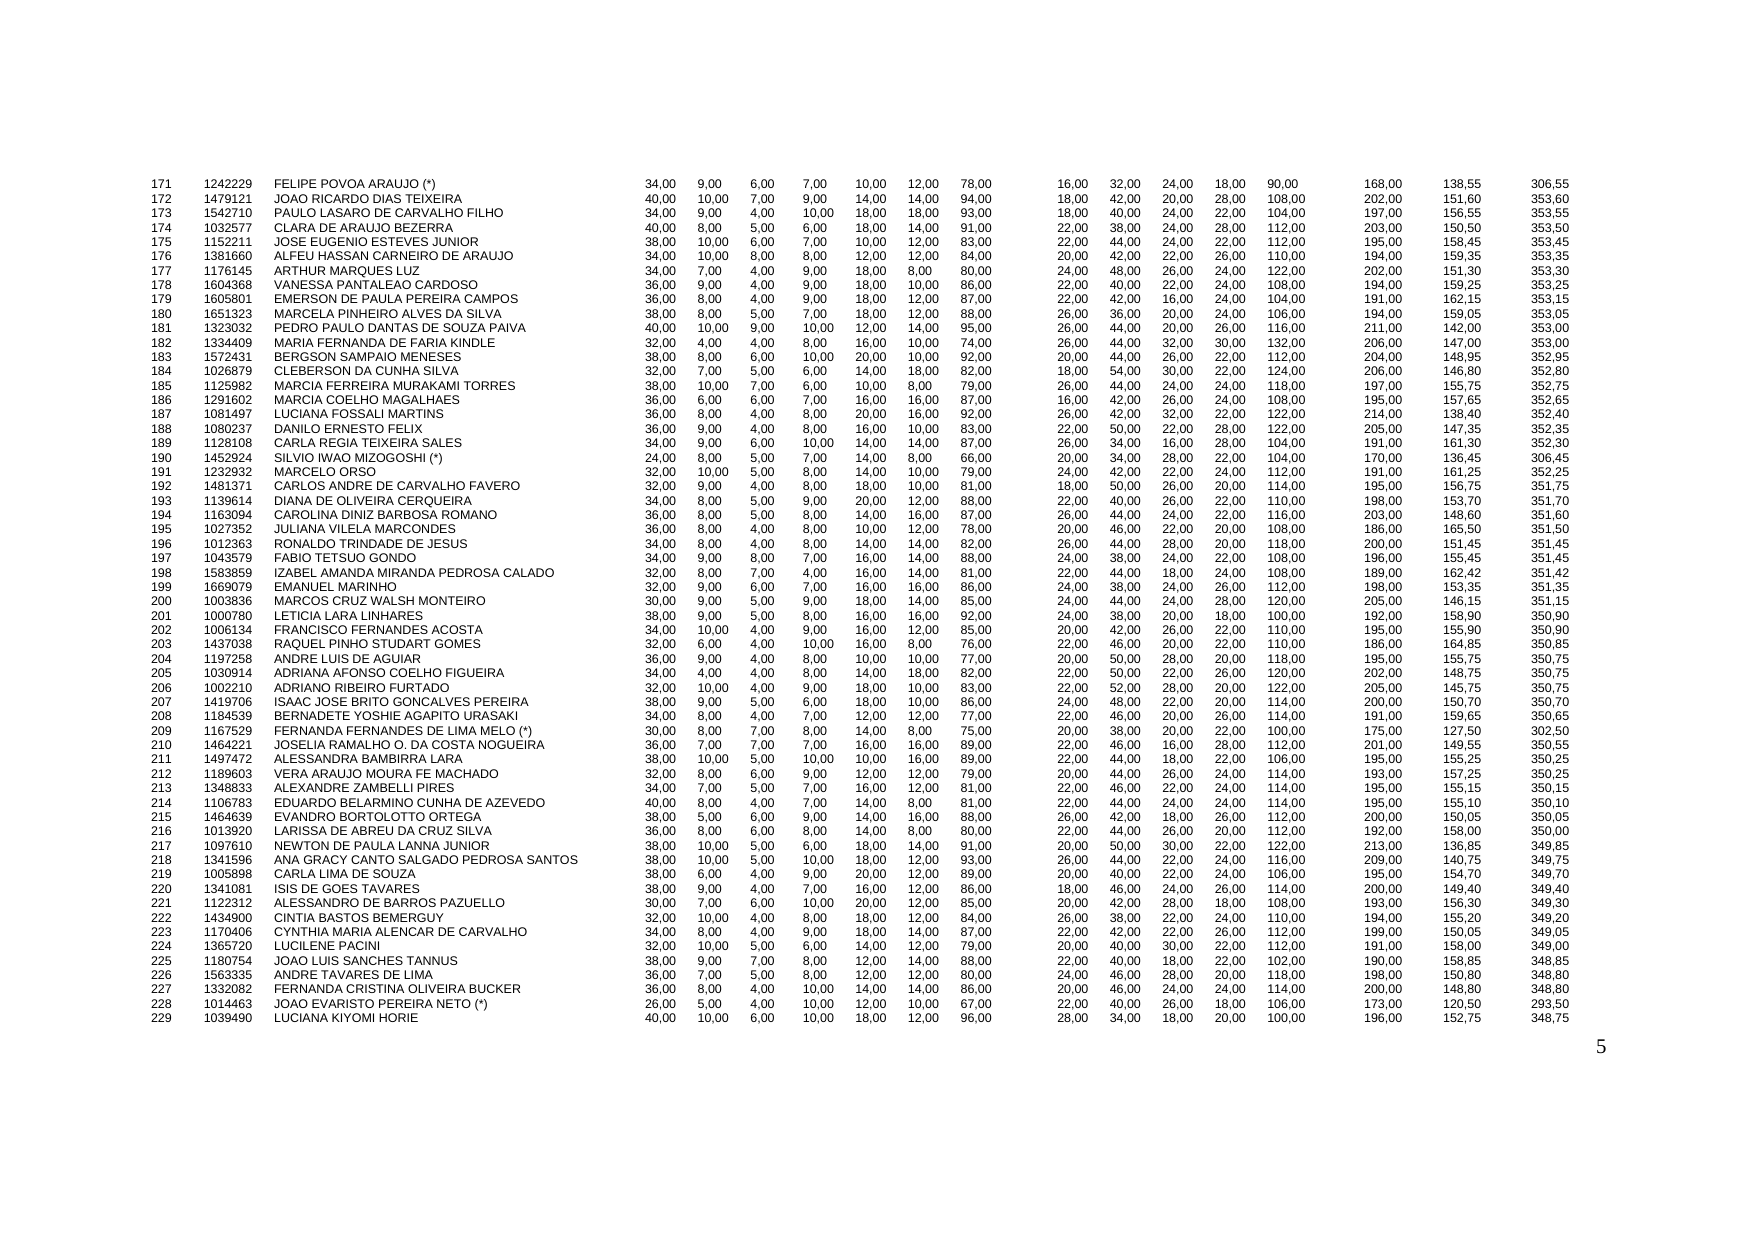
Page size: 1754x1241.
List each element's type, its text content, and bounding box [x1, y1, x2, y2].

table_cell 36,00 [642, 422, 694, 436]
table_cell 112,00 [1264, 220, 1361, 235]
table_cell 10,00 [800, 997, 852, 1011]
table_cell 350,90 [1528, 609, 1624, 623]
table_cell 178 [148, 278, 200, 292]
table_cell 83,00 [957, 235, 1054, 249]
table_cell 26,00 [1054, 810, 1106, 824]
table_cell 10,00 [852, 652, 904, 666]
table_cell 28,00 [1211, 220, 1264, 235]
table_cell 52,00 [1106, 680, 1159, 695]
table_cell 1669079 [200, 580, 271, 594]
table_cell EMERSON DE PAULA PEREIRA CAMPOS [271, 292, 642, 307]
table_cell 8,00 [694, 494, 747, 508]
table_cell 16,00 [852, 637, 904, 652]
table_cell 153,35 [1440, 580, 1528, 594]
table_cell 77,00 [957, 652, 1054, 666]
table_cell 5,00 [747, 939, 799, 953]
table_cell 34,00 [642, 494, 694, 508]
table_cell 102,00 [1264, 954, 1361, 968]
table_cell 16,00 [905, 407, 957, 422]
table_cell 145,75 [1440, 680, 1528, 695]
table_cell 82,00 [957, 537, 1054, 551]
table_cell 10,00 [800, 350, 852, 364]
table_cell 42,00 [1106, 249, 1159, 263]
table_cell 22,00 [1054, 795, 1106, 810]
table_cell 175,00 [1361, 724, 1440, 738]
table_cell 194,00 [1361, 307, 1440, 321]
table_cell 348,80 [1528, 968, 1624, 982]
table_cell 350,55 [1528, 738, 1624, 752]
table_cell 42,00 [1106, 292, 1159, 307]
table_cell 193,00 [1361, 896, 1440, 910]
table_cell 26,00 [1159, 623, 1211, 637]
table_cell 351,70 [1528, 494, 1624, 508]
table_cell 8,00 [800, 824, 852, 838]
table_cell 22,00 [1054, 565, 1106, 580]
table_cell 26,00 [1159, 264, 1211, 278]
table_cell 8,00 [694, 565, 747, 580]
table_cell 18,00 [1159, 752, 1211, 767]
table_cell 189 [148, 436, 200, 450]
table_cell 155,75 [1440, 652, 1528, 666]
table_cell 10,00 [905, 335, 957, 350]
table_cell 34,00 [642, 666, 694, 680]
table_cell 157,65 [1440, 393, 1528, 407]
table_cell 350,10 [1528, 795, 1624, 810]
table_cell 34,00 [1106, 1011, 1159, 1025]
table_cell 155,25 [1440, 752, 1528, 767]
table_cell 5,00 [694, 810, 747, 824]
table_cell 202,00 [1361, 264, 1440, 278]
table_cell 16,00 [1159, 292, 1211, 307]
table_cell 93,00 [957, 853, 1054, 867]
table_cell 18,00 [1159, 1011, 1211, 1025]
table_cell 22,00 [1054, 738, 1106, 752]
table_cell 18,00 [852, 910, 904, 925]
table_cell 7,00 [800, 450, 852, 465]
table_cell 36,00 [1106, 307, 1159, 321]
table_cell 24,00 [1159, 206, 1211, 220]
table_cell 1013920 [200, 824, 271, 838]
table_cell 46,00 [1106, 637, 1159, 652]
table_cell EMANUEL MARINHO [271, 580, 642, 594]
table_cell 7,00 [800, 235, 852, 249]
table_cell 22,00 [1159, 695, 1211, 709]
table_cell 38,00 [642, 853, 694, 867]
table_cell 18,00 [852, 479, 904, 493]
table_cell 24,00 [1211, 393, 1264, 407]
table_cell 10,00 [800, 853, 852, 867]
table_cell 198,00 [1361, 968, 1440, 982]
table_cell 38,00 [642, 379, 694, 393]
table_cell 32,00 [1159, 335, 1211, 350]
table_cell 80,00 [957, 968, 1054, 982]
table_cell 161,30 [1440, 436, 1528, 450]
table_cell 12,00 [852, 968, 904, 982]
table_cell 200,00 [1361, 810, 1440, 824]
table_cell 214 [148, 795, 200, 810]
table_cell 4,00 [747, 292, 799, 307]
table_cell 1323032 [200, 321, 271, 335]
table_cell 44,00 [1106, 379, 1159, 393]
table_cell 1026879 [200, 364, 271, 378]
table_cell 226 [148, 968, 200, 982]
table_cell 209,00 [1361, 853, 1440, 867]
table_cell 106,00 [1264, 867, 1361, 882]
table_cell RONALDO TRINDADE DE JESUS [271, 537, 642, 551]
table_cell 207 [148, 695, 200, 709]
table_cell 174 [148, 220, 200, 235]
table_cell 22,00 [1211, 407, 1264, 422]
table_cell 4,00 [747, 422, 799, 436]
table_cell 155,45 [1440, 551, 1528, 565]
table_cell 7,00 [747, 954, 799, 968]
table_cell 26,00 [1159, 494, 1211, 508]
table_cell 1542710 [200, 206, 271, 220]
table_cell 349,20 [1528, 910, 1624, 925]
table_cell 34,00 [642, 249, 694, 263]
table_cell 86,00 [957, 580, 1054, 594]
table_cell 350,85 [1528, 637, 1624, 652]
table_cell 18,00 [1054, 206, 1106, 220]
table_cell 8,00 [800, 910, 852, 925]
table_cell 9,00 [800, 867, 852, 882]
table_cell 1032577 [200, 220, 271, 235]
table_cell 122,00 [1264, 407, 1361, 422]
table_cell 201 [148, 609, 200, 623]
table_cell EDUARDO BELARMINO CUNHA DE AZEVEDO [271, 795, 642, 810]
table_cell 8,00 [905, 450, 957, 465]
table_cell 104,00 [1264, 450, 1361, 465]
table_cell 110,00 [1264, 910, 1361, 925]
table_cell 116,00 [1264, 321, 1361, 335]
table_cell 190 [148, 450, 200, 465]
table_cell 227 [148, 982, 200, 997]
table_cell 350,25 [1528, 767, 1624, 781]
table_cell 112,00 [1264, 235, 1361, 249]
table_cell 40,00 [642, 795, 694, 810]
table_cell 196,00 [1361, 551, 1440, 565]
table_cell 44,00 [1106, 321, 1159, 335]
table_cell 10,00 [800, 1011, 852, 1025]
table_cell 9,00 [694, 580, 747, 594]
table_cell 54,00 [1106, 364, 1159, 378]
table_cell 87,00 [957, 925, 1054, 939]
table_cell ADRIANO RIBEIRO FURTADO [271, 680, 642, 695]
table_cell 30,00 [1211, 335, 1264, 350]
table_cell 88,00 [957, 307, 1054, 321]
table_cell 24,00 [1159, 551, 1211, 565]
table_cell 6,00 [747, 393, 799, 407]
table_cell 20,00 [1054, 623, 1106, 637]
table_cell 8,00 [694, 795, 747, 810]
table_cell 195,00 [1361, 752, 1440, 767]
table_cell 205,00 [1361, 680, 1440, 695]
table_cell 10,00 [800, 982, 852, 997]
table_cell 38,00 [642, 695, 694, 709]
table_cell 155,15 [1440, 781, 1528, 795]
table_cell 26,00 [1159, 997, 1211, 1011]
table_cell ARTHUR MARQUES LUZ [271, 264, 642, 278]
table_cell 22,00 [1211, 206, 1264, 220]
table_cell 8,00 [800, 422, 852, 436]
table_cell 10,00 [800, 752, 852, 767]
table_cell 8,00 [905, 795, 957, 810]
table_cell 213,00 [1361, 839, 1440, 853]
table_cell 22,00 [1211, 235, 1264, 249]
table_cell 1128108 [200, 436, 271, 450]
table_cell ALESSANDRO DE BARROS PAZUELLO [271, 896, 642, 910]
table_cell 5,00 [747, 752, 799, 767]
table_cell 38,00 [642, 867, 694, 882]
table_cell 94,00 [957, 192, 1054, 206]
table_cell 5,00 [747, 364, 799, 378]
table_cell 351,35 [1528, 580, 1624, 594]
table_cell 7,00 [800, 882, 852, 896]
table_cell 8,00 [800, 968, 852, 982]
table_cell 147,00 [1440, 335, 1528, 350]
table_cell 146,80 [1440, 364, 1528, 378]
table_cell 92,00 [957, 350, 1054, 364]
table_cell 24,00 [1211, 292, 1264, 307]
table_cell 22,00 [1211, 551, 1264, 565]
table_cell 1005898 [200, 867, 271, 882]
table_cell 88,00 [957, 954, 1054, 968]
table_cell 122,00 [1264, 680, 1361, 695]
table_cell 8,00 [800, 479, 852, 493]
table_cell 1189603 [200, 767, 271, 781]
table_cell 10,00 [800, 637, 852, 652]
table_cell 83,00 [957, 422, 1054, 436]
table_cell 79,00 [957, 379, 1054, 393]
table_cell 24,00 [1159, 982, 1211, 997]
table_cell 12,00 [905, 1011, 957, 1025]
table_cell 16,00 [852, 882, 904, 896]
table_cell 22,00 [1211, 839, 1264, 853]
table_cell 7,00 [800, 795, 852, 810]
table_cell 12,00 [852, 997, 904, 1011]
table_cell 66,00 [957, 450, 1054, 465]
table_cell 148,75 [1440, 666, 1528, 680]
table_cell 351,42 [1528, 565, 1624, 580]
table_cell 350,90 [1528, 623, 1624, 637]
table_cell 1464221 [200, 738, 271, 752]
table_cell 8,00 [905, 824, 957, 838]
table_cell 191,00 [1361, 292, 1440, 307]
table_cell 136,85 [1440, 839, 1528, 853]
table_cell 9,00 [694, 652, 747, 666]
table_cell 38,00 [1106, 724, 1159, 738]
table_cell 142,00 [1440, 321, 1528, 335]
table_cell 159,35 [1440, 249, 1528, 263]
table_cell 16,00 [852, 565, 904, 580]
table_cell 22,00 [1159, 925, 1211, 939]
table_cell 32,00 [642, 910, 694, 925]
table_cell 164,85 [1440, 637, 1528, 652]
table_cell 22,00 [1211, 494, 1264, 508]
table_cell 50,00 [1106, 666, 1159, 680]
table_cell CAROLINA DINIZ BARBOSA ROMANO [271, 508, 642, 522]
table_cell 209 [148, 724, 200, 738]
table_cell 9,00 [694, 278, 747, 292]
table_cell 8,00 [694, 767, 747, 781]
table_cell 78,00 [957, 177, 1054, 192]
table_cell 203,00 [1361, 508, 1440, 522]
table_cell BERNADETE YOSHIE AGAPITO URASAKI [271, 709, 642, 723]
table_cell 353,35 [1528, 249, 1624, 263]
table_cell 34,00 [642, 436, 694, 450]
table_cell 4,00 [747, 206, 799, 220]
table_cell 225 [148, 954, 200, 968]
table_cell 205,00 [1361, 422, 1440, 436]
table_cell 14,00 [905, 839, 957, 853]
table_cell JOAO RICARDO DIAS TEIXEIRA [271, 192, 642, 206]
table_cell 12,00 [905, 249, 957, 263]
table_cell 8,00 [694, 724, 747, 738]
table_cell 158,45 [1440, 235, 1528, 249]
table_cell 104,00 [1264, 292, 1361, 307]
table_cell 85,00 [957, 623, 1054, 637]
table_cell 6,00 [747, 436, 799, 450]
table_cell 18,00 [852, 292, 904, 307]
table_cell 20,00 [1211, 522, 1264, 537]
table_cell 24,00 [1054, 465, 1106, 479]
table_cell 42,00 [1106, 407, 1159, 422]
table_cell 162,15 [1440, 292, 1528, 307]
table_cell 26,00 [1054, 321, 1106, 335]
table_cell 8,00 [800, 249, 852, 263]
table_cell 1497472 [200, 752, 271, 767]
table_cell 118,00 [1264, 379, 1361, 393]
table_cell 93,00 [957, 206, 1054, 220]
table_cell 12,00 [852, 321, 904, 335]
table_cell 8,00 [800, 537, 852, 551]
table_cell 24,00 [1159, 594, 1211, 608]
table_cell 353,15 [1528, 292, 1624, 307]
table_cell 349,00 [1528, 939, 1624, 953]
table_cell 1039490 [200, 1011, 271, 1025]
table_cell 8,00 [800, 407, 852, 422]
table_cell 5,00 [747, 307, 799, 321]
table_cell 30,00 [642, 724, 694, 738]
table_cell 26,00 [642, 997, 694, 1011]
table_cell 88,00 [957, 810, 1054, 824]
table_cell 12,00 [852, 709, 904, 723]
table_cell 14,00 [852, 192, 904, 206]
table_cell 9,00 [694, 479, 747, 493]
table_cell 6,00 [747, 824, 799, 838]
table_cell 5,00 [747, 220, 799, 235]
table_cell 82,00 [957, 666, 1054, 680]
table_cell 7,00 [694, 264, 747, 278]
table_cell 22,00 [1054, 494, 1106, 508]
table_cell 7,00 [694, 738, 747, 752]
table_cell 18,00 [1211, 997, 1264, 1011]
table_cell 16,00 [905, 810, 957, 824]
table_cell 114,00 [1264, 795, 1361, 810]
table_cell 4,00 [747, 910, 799, 925]
table_cell 14,00 [905, 192, 957, 206]
table_cell 22,00 [1211, 939, 1264, 953]
table_cell 20,00 [1159, 192, 1211, 206]
table_cell 156,30 [1440, 896, 1528, 910]
table_cell 12,00 [852, 767, 904, 781]
table_cell 88,00 [957, 551, 1054, 565]
table_cell 24,00 [1211, 767, 1264, 781]
table_cell 16,00 [852, 781, 904, 795]
table_cell 1006134 [200, 623, 271, 637]
table_cell 350,00 [1528, 824, 1624, 838]
table_cell ALEXANDRE ZAMBELLI PIRES [271, 781, 642, 795]
table_cell 4,00 [747, 982, 799, 997]
table_cell 8,00 [800, 954, 852, 968]
table_cell 352,25 [1528, 465, 1624, 479]
table_cell 199 [148, 580, 200, 594]
table_cell 6,00 [747, 810, 799, 824]
table_cell 1122312 [200, 896, 271, 910]
table_cell 116,00 [1264, 853, 1361, 867]
table_cell 42,00 [1106, 192, 1159, 206]
table_cell 7,00 [800, 307, 852, 321]
table_cell 8,00 [800, 666, 852, 680]
table_cell 89,00 [957, 738, 1054, 752]
table_cell 195,00 [1361, 781, 1440, 795]
table_cell 16,00 [1159, 738, 1211, 752]
table_cell 1027352 [200, 522, 271, 537]
table_cell 353,30 [1528, 264, 1624, 278]
table_cell 7,00 [800, 738, 852, 752]
table_cell 9,00 [694, 206, 747, 220]
table_cell 48,00 [1106, 264, 1159, 278]
table_cell 348,75 [1528, 1011, 1624, 1025]
table_cell 1002210 [200, 680, 271, 695]
table_cell JOSELIA RAMALHO O. DA COSTA NOGUEIRA [271, 738, 642, 752]
table_cell 8,00 [905, 724, 957, 738]
table_cell 192 [148, 479, 200, 493]
table_cell 191,00 [1361, 939, 1440, 953]
table_cell 214,00 [1361, 407, 1440, 422]
table_cell 74,00 [957, 335, 1054, 350]
table_cell 20,00 [1211, 1011, 1264, 1025]
table_cell 158,90 [1440, 609, 1528, 623]
table_cell 1003836 [200, 594, 271, 608]
table_cell 194,00 [1361, 910, 1440, 925]
table_cell 22,00 [1211, 450, 1264, 465]
table_cell 10,00 [694, 853, 747, 867]
table_cell 18,00 [1054, 192, 1106, 206]
table_cell 108,00 [1264, 896, 1361, 910]
table_cell 8,00 [694, 925, 747, 939]
table_cell 18,00 [852, 278, 904, 292]
table_cell ALESSANDRA BAMBIRRA LARA [271, 752, 642, 767]
table_cell 9,00 [694, 609, 747, 623]
table_cell 122,00 [1264, 839, 1361, 853]
table_cell 5,00 [747, 695, 799, 709]
table_cell 18,00 [852, 307, 904, 321]
table_cell 1043579 [200, 551, 271, 565]
table_cell 108,00 [1264, 192, 1361, 206]
table_cell 183 [148, 350, 200, 364]
table_cell 5,00 [747, 465, 799, 479]
table_cell 24,00 [642, 450, 694, 465]
table_cell 18,00 [905, 206, 957, 220]
table_cell 6,00 [800, 695, 852, 709]
table_cell 20,00 [1054, 652, 1106, 666]
table_cell 12,00 [905, 494, 957, 508]
table_cell 22,00 [1211, 623, 1264, 637]
table_cell 20,00 [1054, 522, 1106, 537]
table_cell 87,00 [957, 436, 1054, 450]
table_cell 9,00 [800, 680, 852, 695]
table_cell 77,00 [957, 709, 1054, 723]
table_cell 8,00 [800, 465, 852, 479]
table_cell 22,00 [1159, 666, 1211, 680]
table_cell 12,00 [905, 292, 957, 307]
table_cell 18,00 [1054, 479, 1106, 493]
table_cell 1170406 [200, 925, 271, 939]
table_cell 6,00 [800, 379, 852, 393]
table_cell 32,00 [642, 465, 694, 479]
table_cell 24,00 [1159, 882, 1211, 896]
table_cell 108,00 [1264, 278, 1361, 292]
table_cell 16,00 [852, 422, 904, 436]
table_cell 7,00 [800, 781, 852, 795]
table_cell 9,00 [800, 292, 852, 307]
table_cell 352,40 [1528, 407, 1624, 422]
table_cell 28,00 [1159, 968, 1211, 982]
table_cell 348,85 [1528, 954, 1624, 968]
table_cell 7,00 [800, 393, 852, 407]
table_cell 353,60 [1528, 192, 1624, 206]
table_cell 81,00 [957, 795, 1054, 810]
table_cell 10,00 [800, 321, 852, 335]
table_cell 12,00 [905, 177, 957, 192]
table_cell 138,40 [1440, 407, 1528, 422]
table_cell 349,75 [1528, 853, 1624, 867]
table_cell 206 [148, 680, 200, 695]
table_cell 148,95 [1440, 350, 1528, 364]
table_cell 10,00 [694, 249, 747, 263]
table_cell 20,00 [1211, 695, 1264, 709]
table_cell 8,00 [800, 508, 852, 522]
table_cell 40,00 [1106, 939, 1159, 953]
table_cell 18,00 [852, 220, 904, 235]
table_cell 6,00 [694, 393, 747, 407]
table_cell 171 [148, 177, 200, 192]
table_cell 8,00 [905, 637, 957, 652]
table_cell 34,00 [642, 551, 694, 565]
table_cell 132,00 [1264, 335, 1361, 350]
table_cell 42,00 [1106, 810, 1159, 824]
table_cell 8,00 [905, 379, 957, 393]
table_cell 4,00 [747, 867, 799, 882]
table_cell 155,20 [1440, 910, 1528, 925]
table_cell 20,00 [1159, 724, 1211, 738]
table_cell 116,00 [1264, 508, 1361, 522]
table_cell 44,00 [1106, 508, 1159, 522]
table_cell 38,00 [1106, 910, 1159, 925]
table_cell FRANCISCO FERNANDES ACOSTA [271, 623, 642, 637]
table_cell 9,00 [800, 925, 852, 939]
table_cell 6,00 [747, 235, 799, 249]
table_cell 28,00 [1054, 1011, 1106, 1025]
table_cell BERGSON SAMPAIO MENESES [271, 350, 642, 364]
table_cell 22,00 [1054, 781, 1106, 795]
table_cell 195,00 [1361, 235, 1440, 249]
table_cell 16,00 [1054, 177, 1106, 192]
table_cell 38,00 [1106, 580, 1159, 594]
table_cell 10,00 [800, 206, 852, 220]
table_cell 8,00 [800, 724, 852, 738]
table_cell 46,00 [1106, 882, 1159, 896]
table_cell 7,00 [747, 565, 799, 580]
table_cell 10,00 [694, 321, 747, 335]
table_cell 194 [148, 508, 200, 522]
table_cell 5,00 [747, 508, 799, 522]
table_cell 18,00 [852, 1011, 904, 1025]
table_cell 20,00 [1054, 982, 1106, 997]
table_cell 104,00 [1264, 436, 1361, 450]
table_cell 8,00 [800, 609, 852, 623]
table_cell 14,00 [905, 436, 957, 450]
table_cell 349,70 [1528, 867, 1624, 882]
table_cell 10,00 [800, 896, 852, 910]
table_cell 24,00 [1159, 177, 1211, 192]
table_cell 191 [148, 465, 200, 479]
table_cell 38,00 [1106, 551, 1159, 565]
table_cell 26,00 [1211, 321, 1264, 335]
table_cell EVANDRO BORTOLOTTO ORTEGA [271, 810, 642, 824]
table_cell 26,00 [1159, 350, 1211, 364]
table_cell 18,00 [1159, 565, 1211, 580]
table_cell 89,00 [957, 867, 1054, 882]
table_cell 20,00 [1054, 724, 1106, 738]
table_cell 80,00 [957, 264, 1054, 278]
table_cell 352,95 [1528, 350, 1624, 364]
table_cell 197 [148, 551, 200, 565]
table_cell 1464639 [200, 810, 271, 824]
table_cell 114,00 [1264, 767, 1361, 781]
table_cell 196 [148, 537, 200, 551]
table_cell 202,00 [1361, 666, 1440, 680]
table_cell 110,00 [1264, 494, 1361, 508]
table_cell 16,00 [852, 393, 904, 407]
table_cell 42,00 [1106, 925, 1159, 939]
table_cell 10,00 [694, 680, 747, 695]
table_cell 20,00 [1159, 307, 1211, 321]
table_cell 28,00 [1211, 192, 1264, 206]
table_cell 14,00 [905, 220, 957, 235]
table_cell 9,00 [694, 177, 747, 192]
table_cell 1106783 [200, 795, 271, 810]
table_cell 112,00 [1264, 465, 1361, 479]
table_cell 221 [148, 896, 200, 910]
table_cell 20,00 [852, 494, 904, 508]
table_cell 26,00 [1211, 666, 1264, 680]
table_cell 213 [148, 781, 200, 795]
table_cell 14,00 [852, 939, 904, 953]
table_cell 8,00 [694, 450, 747, 465]
table_cell 195,00 [1361, 623, 1440, 637]
table_cell 108,00 [1264, 551, 1361, 565]
table_cell 159,05 [1440, 307, 1528, 321]
table_cell 24,00 [1211, 781, 1264, 795]
table_cell 206,00 [1361, 335, 1440, 350]
table_cell 350,05 [1528, 810, 1624, 824]
table_cell 1381660 [200, 249, 271, 263]
table_cell 81,00 [957, 781, 1054, 795]
table_cell 12,00 [905, 709, 957, 723]
table_cell 92,00 [957, 407, 1054, 422]
table_cell 192,00 [1361, 824, 1440, 838]
table_cell 16,00 [852, 551, 904, 565]
table_cell 48,00 [1106, 695, 1159, 709]
table_cell 12,00 [905, 522, 957, 537]
table_cell 4,00 [747, 925, 799, 939]
table_cell 159,25 [1440, 278, 1528, 292]
table_cell 20,00 [1211, 479, 1264, 493]
table_cell 220 [148, 882, 200, 896]
table_cell 146,15 [1440, 594, 1528, 608]
table_cell 198,00 [1361, 494, 1440, 508]
table_cell 34,00 [642, 264, 694, 278]
table_cell 200,00 [1361, 982, 1440, 997]
table_cell 18,00 [852, 925, 904, 939]
table_cell 8,00 [694, 508, 747, 522]
table_cell 157,25 [1440, 767, 1528, 781]
table_cell 1332082 [200, 982, 271, 997]
table_cell 194,00 [1361, 249, 1440, 263]
table_cell 67,00 [957, 997, 1054, 1011]
table_cell 34,00 [1106, 450, 1159, 465]
table_cell 350,25 [1528, 752, 1624, 767]
table_cell 40,00 [1106, 867, 1159, 882]
table_cell 28,00 [1211, 594, 1264, 608]
table_cell 302,50 [1528, 724, 1624, 738]
table_cell 351,50 [1528, 522, 1624, 537]
table_cell 4,00 [694, 335, 747, 350]
table_cell 44,00 [1106, 235, 1159, 249]
table_cell 24,00 [1159, 580, 1211, 594]
table_cell 44,00 [1106, 824, 1159, 838]
table_cell 112,00 [1264, 925, 1361, 939]
table_cell 26,00 [1054, 407, 1106, 422]
table_cell 173,00 [1361, 997, 1440, 1011]
table_cell 24,00 [1054, 580, 1106, 594]
table_cell 30,00 [1159, 364, 1211, 378]
table_cell 186 [148, 393, 200, 407]
table_cell 10,00 [905, 479, 957, 493]
table_cell 75,00 [957, 724, 1054, 738]
table_cell 4,00 [747, 479, 799, 493]
table_cell 4,00 [747, 637, 799, 652]
table_cell 32,00 [642, 565, 694, 580]
table_cell 36,00 [642, 968, 694, 982]
table_cell 24,00 [1211, 853, 1264, 867]
table_cell 4,00 [747, 680, 799, 695]
table_cell 22,00 [1211, 724, 1264, 738]
table_cell 20,00 [1054, 896, 1106, 910]
table_cell 186,00 [1361, 522, 1440, 537]
table_cell 24,00 [1211, 867, 1264, 882]
table_cell 1242229 [200, 177, 271, 192]
table_cell 212 [148, 767, 200, 781]
table_cell 8,00 [747, 551, 799, 565]
table_cell 79,00 [957, 767, 1054, 781]
table_cell 32,00 [642, 680, 694, 695]
table_cell 7,00 [747, 724, 799, 738]
table_cell 306,55 [1528, 177, 1624, 192]
table_cell 7,00 [694, 896, 747, 910]
table_cell 1572431 [200, 350, 271, 364]
table_cell 20,00 [1054, 939, 1106, 953]
table_cell 9,00 [694, 594, 747, 608]
table_cell 36,00 [642, 508, 694, 522]
table_cell 184 [148, 364, 200, 378]
table_cell 156,55 [1440, 206, 1528, 220]
table_cell 40,00 [1106, 278, 1159, 292]
table_cell 159,65 [1440, 709, 1528, 723]
table_cell 32,00 [642, 364, 694, 378]
table_cell 18,00 [852, 853, 904, 867]
table_cell 28,00 [1159, 652, 1211, 666]
table_cell 20,00 [1211, 968, 1264, 982]
table_cell 24,00 [1054, 264, 1106, 278]
table_cell 7,00 [747, 192, 799, 206]
table_cell 350,75 [1528, 666, 1624, 680]
table_cell 44,00 [1106, 752, 1159, 767]
table_cell 1452924 [200, 450, 271, 465]
table_cell 92,00 [957, 609, 1054, 623]
table_cell 22,00 [1054, 220, 1106, 235]
table_cell MARCOS CRUZ WALSH MONTEIRO [271, 594, 642, 608]
table_cell 9,00 [694, 436, 747, 450]
table_cell 4,00 [747, 623, 799, 637]
table_cell 180 [148, 307, 200, 321]
table_cell 9,00 [800, 278, 852, 292]
table_cell 24,00 [1211, 264, 1264, 278]
table_cell 42,00 [1106, 896, 1159, 910]
table_cell 112,00 [1264, 810, 1361, 824]
table_cell 155,10 [1440, 795, 1528, 810]
table_cell 9,00 [800, 264, 852, 278]
table_cell 14,00 [905, 321, 957, 335]
table_cell 9,00 [694, 882, 747, 896]
table_cell 203,00 [1361, 220, 1440, 235]
table_cell 350,15 [1528, 781, 1624, 795]
table_cell 38,00 [642, 752, 694, 767]
table_cell 106,00 [1264, 997, 1361, 1011]
table_cell ISIS DE GOES TAVARES [271, 882, 642, 896]
table_cell 30,00 [1159, 939, 1211, 953]
table_cell 7,00 [694, 968, 747, 982]
table_cell 24,00 [1211, 465, 1264, 479]
table_cell 1341081 [200, 882, 271, 896]
table_cell RAQUEL PINHO STUDART GOMES [271, 637, 642, 652]
table_cell 201,00 [1361, 738, 1440, 752]
table_cell JOAO LUIS SANCHES TANNUS [271, 954, 642, 968]
table_cell 190,00 [1361, 954, 1440, 968]
table_cell 20,00 [1211, 680, 1264, 695]
table_cell 4,00 [747, 335, 799, 350]
table_cell 22,00 [1054, 680, 1106, 695]
table_cell 18,00 [1054, 364, 1106, 378]
table_cell 20,00 [1159, 637, 1211, 652]
table_cell 16,00 [905, 609, 957, 623]
table_cell 108,00 [1264, 522, 1361, 537]
table_cell 36,00 [642, 738, 694, 752]
table_cell 42,00 [1106, 393, 1159, 407]
table_cell 219 [148, 867, 200, 882]
table_cell 7,00 [694, 364, 747, 378]
table_cell 24,00 [1159, 235, 1211, 249]
table_cell 195,00 [1361, 652, 1440, 666]
table_cell 100,00 [1264, 724, 1361, 738]
table_cell 151,60 [1440, 192, 1528, 206]
table_cell 228 [148, 997, 200, 1011]
table_cell 32,00 [642, 767, 694, 781]
table_cell 200,00 [1361, 537, 1440, 551]
table_cell 177 [148, 264, 200, 278]
table_cell 20,00 [1159, 709, 1211, 723]
table_cell FELIPE POVOA ARAUJO (*) [271, 177, 642, 192]
table_cell 8,00 [694, 537, 747, 551]
table_cell 16,00 [1159, 436, 1211, 450]
table_cell 18,00 [1054, 882, 1106, 896]
table_cell 1481371 [200, 479, 271, 493]
table_cell 1605801 [200, 292, 271, 307]
table_cell 24,00 [1159, 508, 1211, 522]
table_cell 351,45 [1528, 551, 1624, 565]
table_cell 10,00 [905, 997, 957, 1011]
table_cell 138,55 [1440, 177, 1528, 192]
table_cell 22,00 [1054, 292, 1106, 307]
table_cell 28,00 [1159, 896, 1211, 910]
table_cell 6,00 [747, 580, 799, 594]
table_cell 46,00 [1106, 522, 1159, 537]
table_cell 6,00 [747, 896, 799, 910]
table_cell 136,45 [1440, 450, 1528, 465]
table_cell 28,00 [1159, 680, 1211, 695]
table_cell 42,00 [1106, 465, 1159, 479]
table_cell 24,00 [1211, 795, 1264, 810]
table_cell 24,00 [1211, 565, 1264, 580]
table_cell 4,00 [747, 522, 799, 537]
table_cell 127,50 [1440, 724, 1528, 738]
table_cell 12,00 [905, 623, 957, 637]
table_cell 22,00 [1054, 235, 1106, 249]
table_cell 14,00 [852, 508, 904, 522]
table_cell 22,00 [1054, 925, 1106, 939]
table_cell 198,00 [1361, 580, 1440, 594]
table_cell 38,00 [642, 350, 694, 364]
table_cell 26,00 [1054, 853, 1106, 867]
table_cell 24,00 [1054, 695, 1106, 709]
table_cell 352,75 [1528, 379, 1624, 393]
table_cell 1180754 [200, 954, 271, 968]
table_cell MARCIA FERREIRA MURAKAMI TORRES [271, 379, 642, 393]
table_cell 193,00 [1361, 767, 1440, 781]
table_cell 8,00 [694, 407, 747, 422]
table_cell 8,00 [800, 522, 852, 537]
table_cell 10,00 [852, 379, 904, 393]
table_cell 114,00 [1264, 695, 1361, 709]
table_cell 122,00 [1264, 422, 1361, 436]
table_cell JULIANA VILELA MARCONDES [271, 522, 642, 537]
table_cell 1334409 [200, 335, 271, 350]
table_cell 110,00 [1264, 623, 1361, 637]
table_cell 10,00 [905, 422, 957, 436]
table_cell 4,00 [800, 565, 852, 580]
table_cell 351,15 [1528, 594, 1624, 608]
table_cell 6,00 [800, 220, 852, 235]
table_cell 1184539 [200, 709, 271, 723]
table_cell 150,80 [1440, 968, 1528, 982]
table_cell 44,00 [1106, 565, 1159, 580]
table_cell 26,00 [1211, 249, 1264, 263]
table_cell 195,00 [1361, 393, 1440, 407]
table_cell 202,00 [1361, 192, 1440, 206]
table_cell 14,00 [852, 982, 904, 997]
table_cell 34,00 [1106, 436, 1159, 450]
table_cell 22,00 [1159, 910, 1211, 925]
table_cell 120,00 [1264, 666, 1361, 680]
table_cell 9,00 [800, 192, 852, 206]
table_cell 195,00 [1361, 795, 1440, 810]
table_cell 10,00 [694, 192, 747, 206]
table_cell 6,00 [694, 867, 747, 882]
table_cell MARCELO ORSO [271, 465, 642, 479]
table_cell 22,00 [1054, 954, 1106, 968]
table_cell 20,00 [852, 407, 904, 422]
table_cell 8,00 [694, 350, 747, 364]
table_cell 353,00 [1528, 321, 1624, 335]
table_cell 175 [148, 235, 200, 249]
table_cell 14,00 [905, 925, 957, 939]
table_cell 1139614 [200, 494, 271, 508]
table_cell 20,00 [852, 896, 904, 910]
table_cell LUCIANA KIYOMI HORIE [271, 1011, 642, 1025]
table_cell 36,00 [642, 393, 694, 407]
table_cell 7,00 [800, 177, 852, 192]
table_cell 32,00 [1159, 407, 1211, 422]
table_cell ADRIANA AFONSO COELHO FIGUEIRA [271, 666, 642, 680]
table_cell 1651323 [200, 307, 271, 321]
table_cell 76,00 [957, 637, 1054, 652]
table_cell 14,00 [905, 537, 957, 551]
table_cell 32,00 [642, 637, 694, 652]
table_cell 87,00 [957, 508, 1054, 522]
table_cell 1419706 [200, 695, 271, 709]
table_cell 14,00 [905, 982, 957, 997]
table_cell DANILO ERNESTO FELIX [271, 422, 642, 436]
table_cell 195 [148, 522, 200, 537]
table_cell 112,00 [1264, 939, 1361, 953]
table_cell 5,00 [747, 594, 799, 608]
table_cell FABIO TETSUO GONDO [271, 551, 642, 565]
table_cell VERA ARAUJO MOURA FE MACHADO [271, 767, 642, 781]
table_cell 16,00 [852, 335, 904, 350]
table_cell 1030914 [200, 666, 271, 680]
table_cell 84,00 [957, 249, 1054, 263]
table_cell 22,00 [1159, 249, 1211, 263]
table_cell 170,00 [1361, 450, 1440, 465]
table_cell 24,00 [1211, 379, 1264, 393]
table_cell 6,00 [694, 637, 747, 652]
table_cell 6,00 [800, 839, 852, 853]
table_cell 5,00 [747, 839, 799, 853]
table_cell 24,00 [1159, 379, 1211, 393]
table_cell 353,05 [1528, 307, 1624, 321]
table_cell 112,00 [1264, 350, 1361, 364]
table_cell 36,00 [642, 652, 694, 666]
table_cell 28,00 [1211, 422, 1264, 436]
table_cell CARLA LIMA DE SOUZA [271, 867, 642, 882]
table_cell 32,00 [642, 580, 694, 594]
table_cell 18,00 [852, 695, 904, 709]
table_cell 12,00 [905, 307, 957, 321]
table_cell 122,00 [1264, 264, 1361, 278]
table_cell 4,00 [747, 795, 799, 810]
table_cell 12,00 [905, 235, 957, 249]
table_cell 16,00 [852, 609, 904, 623]
table_cell 12,00 [905, 896, 957, 910]
table_cell 26,00 [1211, 882, 1264, 896]
table_cell 149,40 [1440, 882, 1528, 896]
table_cell 349,85 [1528, 839, 1624, 853]
table_cell 26,00 [1211, 810, 1264, 824]
table_cell 20,00 [1054, 350, 1106, 364]
table_cell 86,00 [957, 695, 1054, 709]
table_cell 349,05 [1528, 925, 1624, 939]
table_cell ANDRE TAVARES DE LIMA [271, 968, 642, 982]
table_cell 351,60 [1528, 508, 1624, 522]
table_cell 211,00 [1361, 321, 1440, 335]
table_cell 83,00 [957, 680, 1054, 695]
table_cell 14,00 [852, 450, 904, 465]
table_cell 22,00 [1211, 508, 1264, 522]
table_cell 26,00 [1159, 824, 1211, 838]
table_cell 6,00 [800, 364, 852, 378]
table_cell 204,00 [1361, 350, 1440, 364]
table_cell 20,00 [1211, 652, 1264, 666]
table_cell 14,00 [852, 436, 904, 450]
table_cell 151,45 [1440, 537, 1528, 551]
table_cell DIANA DE OLIVEIRA CERQUEIRA [271, 494, 642, 508]
table_cell 352,65 [1528, 393, 1624, 407]
table_cell 353,00 [1528, 335, 1624, 350]
table_cell 36,00 [642, 278, 694, 292]
table_cell 24,00 [1211, 982, 1264, 997]
table_cell 216 [148, 824, 200, 838]
table_cell 10,00 [852, 235, 904, 249]
table_cell 1563335 [200, 968, 271, 982]
table_cell 1163094 [200, 508, 271, 522]
table_cell 14,00 [852, 724, 904, 738]
table_cell 50,00 [1106, 652, 1159, 666]
table_cell 6,00 [747, 350, 799, 364]
table_cell 16,00 [905, 752, 957, 767]
table_cell 203 [148, 637, 200, 652]
table_cell 26,00 [1054, 508, 1106, 522]
table_cell 196,00 [1361, 1011, 1440, 1025]
table_cell CLEBERSON DA CUNHA SILVA [271, 364, 642, 378]
table_cell 36,00 [642, 292, 694, 307]
table_cell 16,00 [905, 580, 957, 594]
table_cell 9,00 [694, 954, 747, 968]
table_cell 38,00 [642, 609, 694, 623]
table_cell 6,00 [747, 1011, 799, 1025]
table_cell 24,00 [1211, 278, 1264, 292]
table_cell 7,00 [747, 738, 799, 752]
table_cell 114,00 [1264, 982, 1361, 997]
table_cell 26,00 [1159, 479, 1211, 493]
table_cell 1176145 [200, 264, 271, 278]
table_cell 12,00 [905, 939, 957, 953]
table_cell 36,00 [642, 407, 694, 422]
table_cell 12,00 [852, 954, 904, 968]
table_cell CLARA DE ARAUJO BEZERRA [271, 220, 642, 235]
table_cell LUCILENE PACINI [271, 939, 642, 953]
table_cell 18,00 [852, 594, 904, 608]
table_cell 9,00 [694, 422, 747, 436]
table_cell 185 [148, 379, 200, 393]
table_cell MARCIA COELHO MAGALHAES [271, 393, 642, 407]
table_cell 26,00 [1054, 335, 1106, 350]
table_cell 10,00 [694, 379, 747, 393]
table_cell 149,55 [1440, 738, 1528, 752]
table_cell 12,00 [905, 968, 957, 982]
table_cell 86,00 [957, 882, 1054, 896]
table_cell 8,00 [694, 709, 747, 723]
table_cell 108,00 [1264, 565, 1361, 580]
table_cell 114,00 [1264, 479, 1361, 493]
table_cell 14,00 [852, 824, 904, 838]
table_cell 20,00 [1211, 824, 1264, 838]
table_cell 306,45 [1528, 450, 1624, 465]
table_cell 191,00 [1361, 709, 1440, 723]
table_cell 10,00 [694, 235, 747, 249]
table_cell 30,00 [642, 594, 694, 608]
table_cell 114,00 [1264, 781, 1361, 795]
table_cell 87,00 [957, 292, 1054, 307]
table_cell 44,00 [1106, 767, 1159, 781]
table_cell 10,00 [694, 623, 747, 637]
table_cell 22,00 [1159, 422, 1211, 436]
table_cell 1081497 [200, 407, 271, 422]
table_cell 40,00 [642, 220, 694, 235]
table_cell 148,80 [1440, 982, 1528, 997]
table_cell 18,00 [905, 364, 957, 378]
table_cell 50,00 [1106, 422, 1159, 436]
table_cell 176 [148, 249, 200, 263]
table_cell 6,00 [800, 939, 852, 953]
table_cell 46,00 [1106, 982, 1159, 997]
table_cell 34,00 [642, 925, 694, 939]
table_cell 8,00 [694, 824, 747, 838]
table_cell 30,00 [642, 896, 694, 910]
table_cell 14,00 [852, 666, 904, 680]
table_cell 168,00 [1361, 177, 1440, 192]
table_cell 20,00 [1054, 249, 1106, 263]
table_cell SILVIO IWAO MIZOGOSHI (*) [271, 450, 642, 465]
table_cell 26,00 [1159, 767, 1211, 781]
table_cell 162,42 [1440, 565, 1528, 580]
table_cell 38,00 [642, 954, 694, 968]
table_cell 204 [148, 652, 200, 666]
table_cell 1437038 [200, 637, 271, 652]
table_cell 10,00 [905, 278, 957, 292]
table_cell 34,00 [642, 623, 694, 637]
table_cell CINTIA BASTOS BEMERGUY [271, 910, 642, 925]
table_cell 1434900 [200, 910, 271, 925]
table_cell 89,00 [957, 752, 1054, 767]
table_cell 4,00 [747, 278, 799, 292]
table_cell 5,00 [747, 781, 799, 795]
table_cell 22,00 [1211, 752, 1264, 767]
table_cell 1152211 [200, 235, 271, 249]
table_cell 1097610 [200, 839, 271, 853]
table_cell 189,00 [1361, 565, 1440, 580]
table_cell 197,00 [1361, 206, 1440, 220]
table_cell 50,00 [1106, 479, 1159, 493]
table_cell 91,00 [957, 839, 1054, 853]
table_cell 353,55 [1528, 206, 1624, 220]
table_cell 22,00 [1054, 709, 1106, 723]
table_cell 38,00 [642, 882, 694, 896]
table_cell 28,00 [1159, 537, 1211, 551]
table_cell 353,50 [1528, 220, 1624, 235]
table_cell ALFEU HASSAN CARNEIRO DE ARAUJO [271, 249, 642, 263]
table_cell 208 [148, 709, 200, 723]
table_cell 22,00 [1159, 522, 1211, 537]
table_cell 200 [148, 594, 200, 608]
table_cell 222 [148, 910, 200, 925]
table_cell 218 [148, 853, 200, 867]
table_cell 9,00 [694, 551, 747, 565]
table_cell 18,00 [852, 680, 904, 695]
table_cell 352,30 [1528, 436, 1624, 450]
table_cell 79,00 [957, 939, 1054, 953]
table_cell 194,00 [1361, 278, 1440, 292]
table_cell 350,75 [1528, 652, 1624, 666]
table_cell 24,00 [1054, 551, 1106, 565]
table_cell 4,00 [747, 666, 799, 680]
table_cell 5,00 [747, 450, 799, 465]
table_cell FERNANDA FERNANDES DE LIMA MELO (*) [271, 724, 642, 738]
table_cell CARLOS ANDRE DE CARVALHO FAVERO [271, 479, 642, 493]
table_cell 18,00 [852, 206, 904, 220]
table_cell 150,05 [1440, 810, 1528, 824]
table_cell 7,00 [800, 551, 852, 565]
table_cell 16,00 [852, 580, 904, 594]
table_cell 24,00 [1054, 609, 1106, 623]
table_cell 18,00 [1159, 954, 1211, 968]
table_cell 200,00 [1361, 882, 1440, 896]
table_cell 352,80 [1528, 364, 1624, 378]
table_cell 9,00 [800, 594, 852, 608]
table_cell 14,00 [905, 954, 957, 968]
table_cell 118,00 [1264, 537, 1361, 551]
table_cell 5,00 [694, 997, 747, 1011]
table_cell 26,00 [1211, 580, 1264, 594]
table_cell 32,00 [642, 479, 694, 493]
table_cell 10,00 [694, 939, 747, 953]
table_cell 36,00 [642, 824, 694, 838]
table_cell 104,00 [1264, 206, 1361, 220]
table_cell 1080237 [200, 422, 271, 436]
table_cell 112,00 [1264, 580, 1361, 594]
table_cell 158,00 [1440, 939, 1528, 953]
table_cell 80,00 [957, 824, 1054, 838]
table_cell 14,00 [852, 537, 904, 551]
table_cell 22,00 [1211, 364, 1264, 378]
table_cell 5,00 [747, 494, 799, 508]
table_cell 4,00 [747, 537, 799, 551]
table_cell 22,00 [1054, 422, 1106, 436]
table_cell NEWTON DE PAULA LANNA JUNIOR [271, 839, 642, 853]
table_cell 186,00 [1361, 637, 1440, 652]
table_cell 120,50 [1440, 997, 1528, 1011]
table_cell 7,00 [747, 379, 799, 393]
table_cell 26,00 [1211, 709, 1264, 723]
table_cell 44,00 [1106, 537, 1159, 551]
table_cell 28,00 [1211, 436, 1264, 450]
table_cell 28,00 [1159, 450, 1211, 465]
table_cell 79,00 [957, 465, 1054, 479]
table_cell 161,25 [1440, 465, 1528, 479]
table_cell 199,00 [1361, 925, 1440, 939]
table_cell 211 [148, 752, 200, 767]
table_cell 10,00 [905, 350, 957, 364]
table_cell 1014463 [200, 997, 271, 1011]
table_cell 38,00 [1106, 609, 1159, 623]
table_cell 155,90 [1440, 623, 1528, 637]
table_cell 5,00 [747, 609, 799, 623]
table_cell 38,00 [642, 235, 694, 249]
table_cell 40,00 [1106, 954, 1159, 968]
table_cell 9,00 [747, 321, 799, 335]
table_cell 44,00 [1106, 594, 1159, 608]
table_cell 38,00 [642, 307, 694, 321]
table_cell 20,00 [852, 350, 904, 364]
table_cell 38,00 [642, 839, 694, 853]
table_cell 206,00 [1361, 364, 1440, 378]
table_cell 22,00 [1159, 853, 1211, 867]
table_cell 114,00 [1264, 709, 1361, 723]
table_cell 50,00 [1106, 839, 1159, 853]
table_cell 348,80 [1528, 982, 1624, 997]
table_cell 9,00 [800, 623, 852, 637]
table_cell 10,00 [905, 695, 957, 709]
table_cell 22,00 [1211, 350, 1264, 364]
table_cell 147,35 [1440, 422, 1528, 436]
table_cell 148,60 [1440, 508, 1528, 522]
table_cell 7,00 [694, 781, 747, 795]
table_cell 223 [148, 925, 200, 939]
table_cell 46,00 [1106, 968, 1159, 982]
table_cell 9,00 [694, 695, 747, 709]
table_cell FERNANDA CRISTINA OLIVEIRA BUCKER [271, 982, 642, 997]
table_cell 349,40 [1528, 882, 1624, 896]
table_cell 1583859 [200, 565, 271, 580]
table_cell 91,00 [957, 220, 1054, 235]
table_cell 14,00 [905, 594, 957, 608]
table_cell 44,00 [1106, 335, 1159, 350]
table_cell 229 [148, 1011, 200, 1025]
table_cell 210 [148, 738, 200, 752]
table_cell 85,00 [957, 896, 1054, 910]
table_cell 22,00 [1159, 867, 1211, 882]
table_cell 195,00 [1361, 867, 1440, 882]
table_cell 351,75 [1528, 479, 1624, 493]
table_cell 22,00 [1054, 666, 1106, 680]
table_cell 10,00 [800, 436, 852, 450]
table_cell 158,00 [1440, 824, 1528, 838]
table_cell 153,70 [1440, 494, 1528, 508]
table_cell 179 [148, 292, 200, 307]
table_cell 1604368 [200, 278, 271, 292]
table_cell 9,00 [800, 767, 852, 781]
table_cell 205,00 [1361, 594, 1440, 608]
table_cell IZABEL AMANDA MIRANDA PEDROSA CALADO [271, 565, 642, 580]
table_cell 46,00 [1106, 781, 1159, 795]
table_cell 4,00 [747, 652, 799, 666]
table_cell 24,00 [1211, 307, 1264, 321]
table_cell 30,00 [1159, 839, 1211, 853]
table_cell LARISSA DE ABREU DA CRUZ SILVA [271, 824, 642, 838]
table_cell 22,00 [1054, 278, 1106, 292]
table_cell 8,00 [905, 264, 957, 278]
table_cell 40,00 [642, 1011, 694, 1025]
table_cell 155,75 [1440, 379, 1528, 393]
table_cell 150,50 [1440, 220, 1528, 235]
table_cell 350,65 [1528, 709, 1624, 723]
table_cell 351,45 [1528, 537, 1624, 551]
table_cell 40,00 [1106, 997, 1159, 1011]
table_cell 8,00 [694, 522, 747, 537]
table_cell JOSE EUGENIO ESTEVES JUNIOR [271, 235, 642, 249]
table_cell 10,00 [694, 465, 747, 479]
table_cell 28,00 [1211, 738, 1264, 752]
table_cell 110,00 [1264, 249, 1361, 263]
table_cell 106,00 [1264, 752, 1361, 767]
table_cell 16,00 [852, 623, 904, 637]
table_cell 10,00 [905, 652, 957, 666]
table_cell 151,30 [1440, 264, 1528, 278]
table_cell PAULO LASARO DE CARVALHO FILHO [271, 206, 642, 220]
table_cell 118,00 [1264, 652, 1361, 666]
table_cell 140,75 [1440, 853, 1528, 867]
table_cell 349,30 [1528, 896, 1624, 910]
table_cell 22,00 [1159, 278, 1211, 292]
table_cell 46,00 [1106, 738, 1159, 752]
table_cell 1167529 [200, 724, 271, 738]
table_cell 18,00 [1211, 896, 1264, 910]
table_cell 24,00 [1211, 910, 1264, 925]
table_cell 1197258 [200, 652, 271, 666]
table_cell 78,00 [957, 522, 1054, 537]
table_cell 14,00 [852, 364, 904, 378]
table_cell ISAAC JOSE BRITO GONCALVES PEREIRA [271, 695, 642, 709]
table_cell 22,00 [1159, 781, 1211, 795]
table_cell 192,00 [1361, 609, 1440, 623]
table_cell 34,00 [642, 177, 694, 192]
table_cell 81,00 [957, 565, 1054, 580]
table_cell 26,00 [1159, 393, 1211, 407]
table_cell MARIA FERNANDA DE FARIA KINDLE [271, 335, 642, 350]
table_cell 12,00 [905, 853, 957, 867]
table_cell 4,00 [747, 882, 799, 896]
table_cell 20,00 [1054, 450, 1106, 465]
table_cell 8,00 [800, 652, 852, 666]
table_cell 4,00 [747, 997, 799, 1011]
table_cell 352,35 [1528, 422, 1624, 436]
table_cell 154,70 [1440, 867, 1528, 882]
table_cell 202 [148, 623, 200, 637]
table_cell 26,00 [1054, 436, 1106, 450]
table_cell 118,00 [1264, 968, 1361, 982]
table_cell 100,00 [1264, 609, 1361, 623]
table_cell 9,00 [800, 494, 852, 508]
table_cell 16,00 [905, 508, 957, 522]
table_cell VANESSA PANTALEAO CARDOSO [271, 278, 642, 292]
table_cell ANDRE LUIS DE AGUIAR [271, 652, 642, 666]
table_cell 5,00 [747, 968, 799, 982]
table_cell 10,00 [852, 752, 904, 767]
table_cell 182 [148, 335, 200, 350]
table_cell 197,00 [1361, 379, 1440, 393]
table_cell 22,00 [1054, 824, 1106, 838]
table_cell 18,00 [852, 264, 904, 278]
table_cell 1125982 [200, 379, 271, 393]
table_cell 16,00 [1054, 393, 1106, 407]
table_cell 40,00 [642, 321, 694, 335]
table_cell 24,00 [1159, 220, 1211, 235]
table_cell 188 [148, 422, 200, 436]
table_cell 18,00 [1159, 810, 1211, 824]
table_cell 20,00 [1211, 537, 1264, 551]
table_cell 16,00 [905, 738, 957, 752]
table_cell 8,00 [747, 249, 799, 263]
table_cell 24,00 [1054, 968, 1106, 982]
table_cell 172 [148, 192, 200, 206]
table_cell 10,00 [694, 752, 747, 767]
table_cell 7,00 [800, 709, 852, 723]
table_cell 112,00 [1264, 824, 1361, 838]
table_cell 215 [148, 810, 200, 824]
table_cell 10,00 [905, 465, 957, 479]
table_cell 87,00 [957, 393, 1054, 407]
table_cell 20,00 [1054, 767, 1106, 781]
table_cell 88,00 [957, 494, 1054, 508]
table_cell 4,00 [694, 666, 747, 680]
table_cell 8,00 [800, 335, 852, 350]
table_cell 22,00 [1054, 752, 1106, 767]
table_cell 20,00 [852, 867, 904, 882]
table_cell 44,00 [1106, 853, 1159, 867]
table_cell 18,00 [852, 839, 904, 853]
table_cell 85,00 [957, 594, 1054, 608]
table_cell 16,00 [905, 393, 957, 407]
table_cell 36,00 [642, 982, 694, 997]
table_cell 100,00 [1264, 1011, 1361, 1025]
table_cell 353,25 [1528, 278, 1624, 292]
table_cell 4,00 [747, 264, 799, 278]
table_cell 10,00 [905, 680, 957, 695]
table_cell 156,75 [1440, 479, 1528, 493]
table_cell 86,00 [957, 278, 1054, 292]
table_cell 20,00 [1159, 609, 1211, 623]
table_cell 8,00 [694, 982, 747, 997]
table_cell 9,00 [800, 810, 852, 824]
table_cell 350,70 [1528, 695, 1624, 709]
table_cell 217 [148, 839, 200, 853]
table_cell 38,00 [1106, 220, 1159, 235]
table_cell LUCIANA FOSSALI MARTINS [271, 407, 642, 422]
table_cell 4,00 [747, 407, 799, 422]
table_cell 12,00 [905, 867, 957, 882]
table_cell 82,00 [957, 364, 1054, 378]
table_cell 4,00 [747, 709, 799, 723]
table_cell 5,00 [747, 853, 799, 867]
table_cell PEDRO PAULO DANTAS DE SOUZA PAIVA [271, 321, 642, 335]
table_cell 26,00 [1054, 910, 1106, 925]
table_cell 12,00 [905, 767, 957, 781]
table_cell 10,00 [694, 1011, 747, 1025]
table_cell 1000780 [200, 609, 271, 623]
table_cell 18,00 [1211, 177, 1264, 192]
table_cell MARCELA PINHEIRO ALVES DA SILVA [271, 307, 642, 321]
table_cell 34,00 [642, 781, 694, 795]
table_cell 1479121 [200, 192, 271, 206]
table_cell 40,00 [642, 192, 694, 206]
table_cell JOAO EVARISTO PEREIRA NETO (*) [271, 997, 642, 1011]
table_cell 120,00 [1264, 594, 1361, 608]
table_cell 200,00 [1361, 695, 1440, 709]
table_cell 205 [148, 666, 200, 680]
table_cell 44,00 [1106, 795, 1159, 810]
table_cell 150,70 [1440, 695, 1528, 709]
table_cell 8,00 [694, 220, 747, 235]
table_cell 32,00 [642, 335, 694, 350]
table_cell 12,00 [905, 882, 957, 896]
table_cell 191,00 [1361, 436, 1440, 450]
table_cell 26,00 [1054, 307, 1106, 321]
table_cell 36,00 [642, 522, 694, 537]
table_cell 10,00 [852, 177, 904, 192]
table_cell 34,00 [642, 709, 694, 723]
table_cell 95,00 [957, 321, 1054, 335]
table_cell 90,00 [1264, 177, 1361, 192]
table_cell 14,00 [852, 795, 904, 810]
table_cell 22,00 [1211, 954, 1264, 968]
table_cell 124,00 [1264, 364, 1361, 378]
table_cell ANA GRACY CANTO SALGADO PEDROSA SANTOS [271, 853, 642, 867]
table_cell 40,00 [1106, 494, 1159, 508]
table_cell CARLA REGIA TEIXEIRA SALES [271, 436, 642, 450]
table_cell 193 [148, 494, 200, 508]
table_cell 26,00 [1054, 537, 1106, 551]
table_cell 16,00 [852, 738, 904, 752]
table_cell LETICIA LARA LINHARES [271, 609, 642, 623]
table_cell 7,00 [800, 580, 852, 594]
table_cell 22,00 [1054, 997, 1106, 1011]
table_cell 34,00 [642, 206, 694, 220]
table_cell 8,00 [694, 307, 747, 321]
table_cell 42,00 [1106, 623, 1159, 637]
table_cell 1291602 [200, 393, 271, 407]
table_cell 86,00 [957, 982, 1054, 997]
table_cell 24,00 [1054, 594, 1106, 608]
table_cell 106,00 [1264, 307, 1361, 321]
table_cell 12,00 [905, 910, 957, 925]
table_cell 32,00 [1106, 177, 1159, 192]
table_cell 22,00 [1159, 465, 1211, 479]
table_cell 20,00 [1159, 321, 1211, 335]
table_cell 44,00 [1106, 350, 1159, 364]
table_cell 191,00 [1361, 465, 1440, 479]
table_cell 20,00 [1054, 839, 1106, 853]
table_cell 195,00 [1361, 479, 1440, 493]
table_cell 84,00 [957, 910, 1054, 925]
table_cell 293,50 [1528, 997, 1624, 1011]
table_cell 22,00 [1054, 637, 1106, 652]
table_cell 24,00 [1159, 795, 1211, 810]
table_cell 224 [148, 939, 200, 953]
table_cell 81,00 [957, 479, 1054, 493]
table_cell 165,50 [1440, 522, 1528, 537]
table_cell 110,00 [1264, 637, 1361, 652]
table_cell 96,00 [957, 1011, 1054, 1025]
table_cell 12,00 [905, 781, 957, 795]
table_cell 12,00 [852, 249, 904, 263]
table_cell 158,85 [1440, 954, 1528, 968]
table_cell 152,75 [1440, 1011, 1528, 1025]
table_cell 198 [148, 565, 200, 580]
table_cell 1341596 [200, 853, 271, 867]
table_cell 18,00 [1211, 609, 1264, 623]
table_cell 6,00 [747, 177, 799, 192]
table_cell 1012363 [200, 537, 271, 551]
table_cell 14,00 [852, 810, 904, 824]
table_cell 6,00 [747, 767, 799, 781]
table_cell 10,00 [694, 839, 747, 853]
table_cell 181 [148, 321, 200, 335]
table_cell 8,00 [694, 292, 747, 307]
table_cell 173 [148, 206, 200, 220]
table_cell 38,00 [642, 810, 694, 824]
table_cell 150,05 [1440, 925, 1528, 939]
table_cell 14,00 [852, 465, 904, 479]
table_cell 10,00 [694, 910, 747, 925]
table_cell 112,00 [1264, 738, 1361, 752]
table_cell 10,00 [852, 522, 904, 537]
table_cell 26,00 [1211, 925, 1264, 939]
table_cell 34,00 [642, 537, 694, 551]
table_cell 350,75 [1528, 680, 1624, 695]
table_cell 108,00 [1264, 393, 1361, 407]
table_cell 22,00 [1211, 637, 1264, 652]
table_cell 32,00 [642, 939, 694, 953]
table_cell 187 [148, 407, 200, 422]
table_cell 26,00 [1054, 379, 1106, 393]
table_cell 20,00 [1054, 867, 1106, 882]
table_cell 1232932 [200, 465, 271, 479]
table_cell 46,00 [1106, 709, 1159, 723]
table_cell 1348833 [200, 781, 271, 795]
table_cell 18,00 [905, 666, 957, 680]
table_cell 40,00 [1106, 206, 1159, 220]
table_cell 353,45 [1528, 235, 1624, 249]
table_cell 14,00 [905, 551, 957, 565]
table_cell 1365720 [200, 939, 271, 953]
table_cell CYNTHIA MARIA ALENCAR DE CARVALHO [271, 925, 642, 939]
table_cell 14,00 [905, 565, 957, 580]
table_cell 114,00 [1264, 882, 1361, 896]
